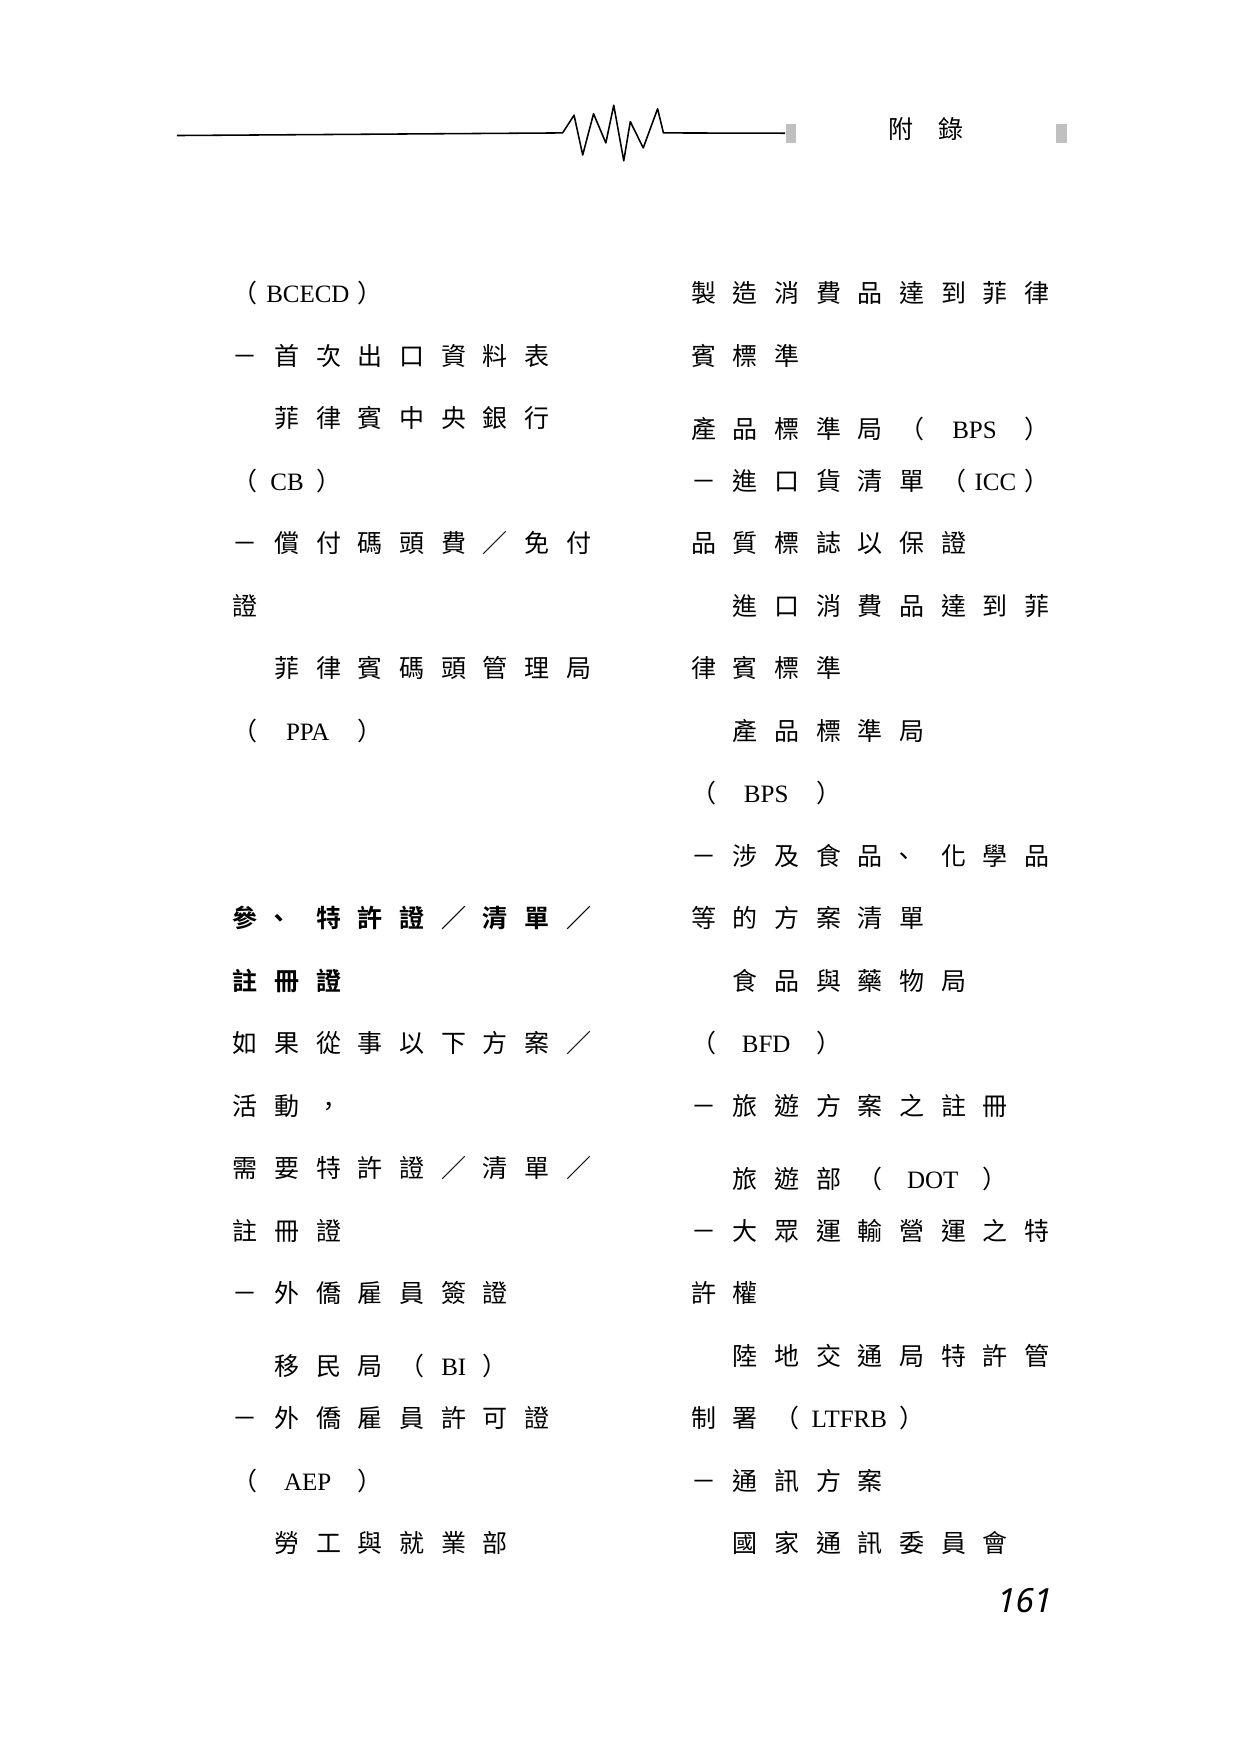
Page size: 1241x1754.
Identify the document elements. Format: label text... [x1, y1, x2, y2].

table_header （BCECD） －首次出口資料表 菲律賓中央銀行（CB） －償付碼頭費／免付證 菲律賓碼頭管理局（PPA） 參、特許證／清單／註冊證 如果從事以下方案／活動， 需要特許證／清單／註冊證 －外僑雇員簽證 移民局（BI） －外僑雇員許可證（AEP） 勞工與就業部 [183, 250, 621, 1563]
table_header 製造消費品達到菲律賓標準 產品標準局（BPS） －進口貨清單（ICC）品質標誌以保證 進口消費品達到菲律賓標準 產品標準局（BPS） －涉及食品、化學品等的方案清單 食品與藥物局（BFD） －旅遊方案之註冊 旅遊部（DOT） －大眾運輸營運之特許權 陸地交通局特許管制署（LTFRB） －通訊方案 國家通訊委員會 [621, 250, 1068, 1563]
